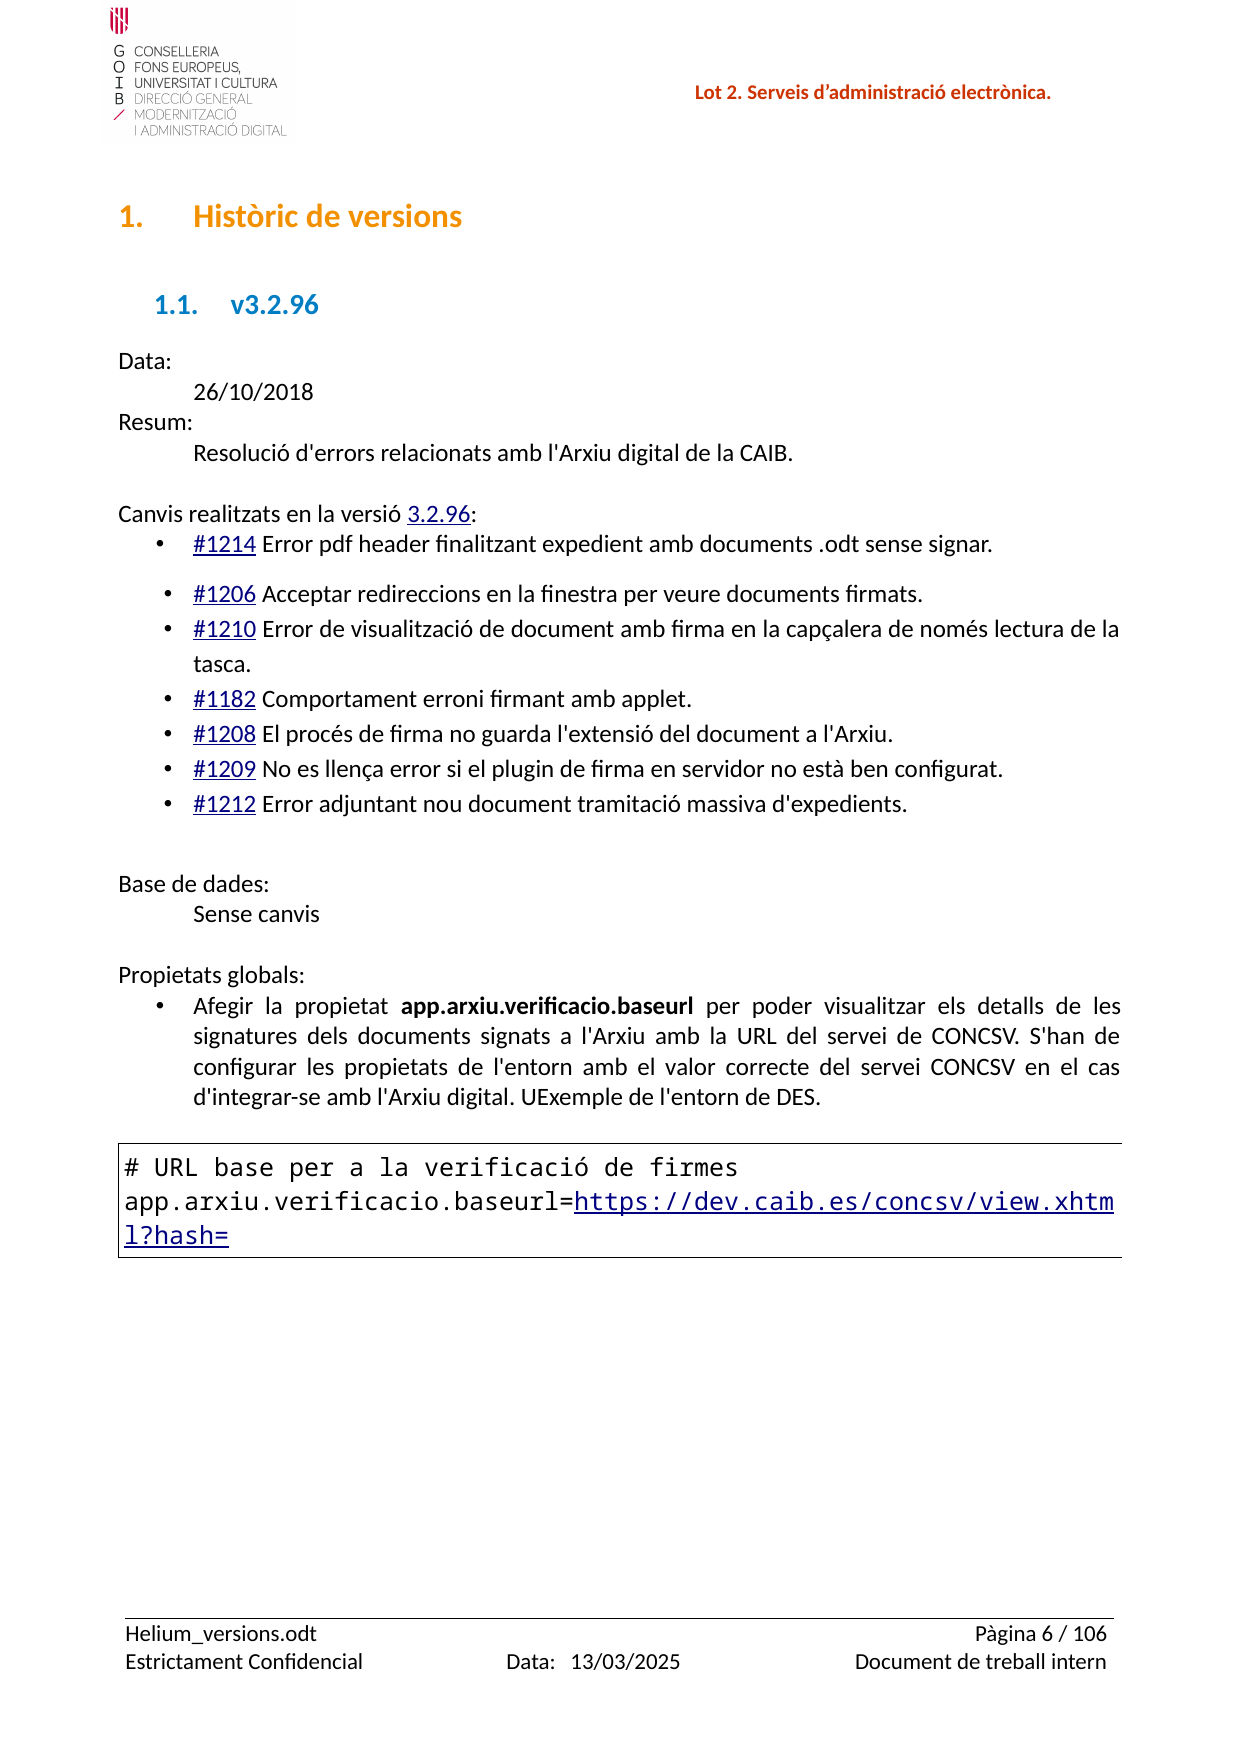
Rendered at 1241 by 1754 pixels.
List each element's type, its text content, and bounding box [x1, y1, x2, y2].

list #1214 Error pdf header finalitzant expedient amb documents .odt sense signar. [156, 528, 1122, 559]
list #1206 Acceptar redireccions en la finestra per veure documents firmats. [164, 578, 1122, 608]
text Canvis realitzats en la versió 3.2.96: [118, 498, 1122, 528]
list #1210 Error de visualització de document amb firma en la capçalera de només lectura de la tasca. [164, 613, 1122, 678]
picture [100, 0, 297, 144]
list #1208 El procés de firma no guarda l'extensió del document a l'Arxiu. [164, 718, 1122, 748]
list #1209 No es llença error si el plugin de firma en servidor no està ben configurat. [164, 753, 1122, 783]
subtitle v3.2.96 [153, 286, 1122, 321]
text Sense canvis [118, 898, 1122, 929]
subtitle Històric de versions [118, 195, 1122, 236]
list Afegir la propietat app.arxiu.verificacio.baseurl per poder visualitzar els detalls de les signatures dels documents signats a l'Arxiu amb la URL del servei de CONCSV. S'han de configurar les propietats de l'entorn amb el valor correcte del servei CONCSV en el cas d'integrar-se amb l'Arxiu digital. UExemple de l'entorn de DES. [156, 990, 1122, 1112]
text Resolució d'errors relacionats amb l'Arxiu digital de la CAIB. [118, 437, 1122, 467]
text 26/10/2018 [118, 376, 1122, 406]
table_header # URL base per a la verificació de firmes app.arxiu.verificacio.baseurl=https://dev.caib.es/concsv/view.xhtml?hash= [119, 1144, 1122, 1257]
list #1182 Comportament erroni firmant amb applet. [164, 683, 1122, 713]
text Base de dades: [118, 868, 1122, 898]
text Resum: [118, 406, 1122, 437]
list #1212 Error adjuntant nou document tramitació massiva d'expedients. [164, 788, 1122, 818]
text Propietats globals: [118, 959, 1122, 990]
text Data: [118, 345, 1122, 376]
